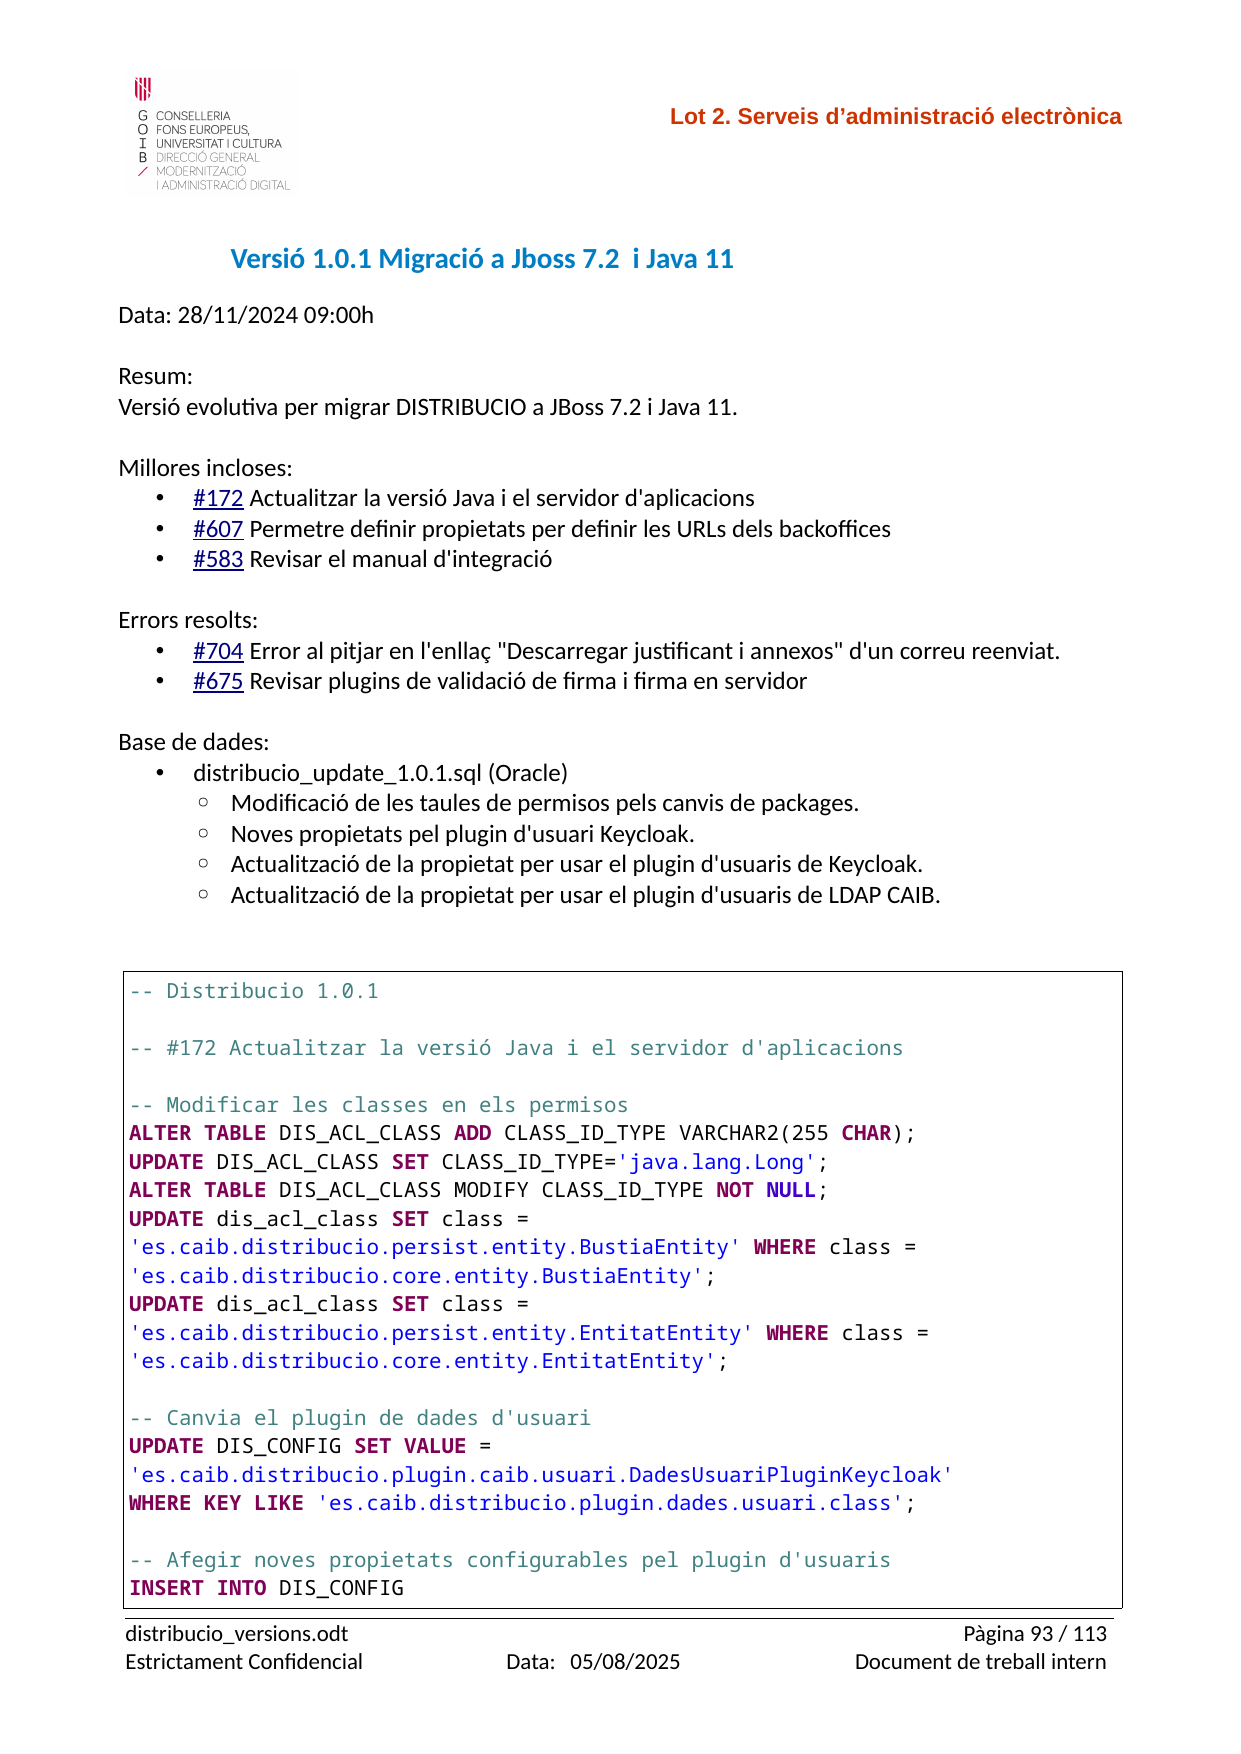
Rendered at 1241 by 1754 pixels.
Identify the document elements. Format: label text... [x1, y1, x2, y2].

text Versió evolutiva per migrar DISTRIBUCIO a JBoss 7.2 i Java 11. [118, 391, 1122, 421]
list #675 Revisar plugins de validació de firma i firma en servidor [156, 665, 1122, 696]
list Noves propietats pel plugin d'usuari Keycloak. [193, 818, 1122, 848]
list #607 Permetre definir propietats per definir les URLs dels backoffices [156, 513, 1122, 543]
text Resum: [118, 360, 1122, 391]
list Actualització de la propietat per usar el plugin d'usuaris de LDAP CAIB. [193, 879, 1122, 909]
subtitle Versió 1.0.1 Migració a Jboss 7.2 i Java 11 [153, 240, 1122, 275]
list #172 Actualitzar la versió Java i el servidor d'aplicacions [156, 482, 1122, 513]
list #583 Revisar el manual d'integració [156, 543, 1122, 574]
text Errors resolts: [118, 604, 1122, 635]
text Data: 28/11/2024 09:00h [118, 299, 1122, 329]
list #704 Error al pitjar en l'enllaç "Descarregar justificant i annexos" d'un correu reenviat. [156, 635, 1122, 665]
list Actualització de la propietat per usar el plugin d'usuaris de Keycloak. [193, 848, 1122, 879]
picture [126, 70, 299, 197]
list Modificació de les taules de permisos pels canvis de packages. [193, 787, 1122, 818]
list distribucio_update_1.0.1.sql (Oracle) [156, 757, 1122, 787]
text Base de dades: [118, 726, 1122, 757]
table_header -- Distribucio 1.0.1 -- #172 Actualitzar la versió Java i el servidor d'aplicacions -- Modificar les classes en els permisos ALTER TABLE DIS_ACL_CLASS ADD CLASS_ID_TYPE VARCHAR2(255 CHAR); UPDATE DIS_ACL_CLASS SET CLASS_ID_TYPE='java.lang.Long'; ALTER TABLE DIS_ACL_CLASS MODIFY CLASS_ID_TYPE NOT NULL; UPDATE dis_acl_class SET class = 'es.caib.distribucio.persist.entity.BustiaEntity' WHERE class = 'es.caib.distribucio.core.entity.BustiaEntity'; UPDATE dis_acl_class SET class = 'es.caib.distribucio.persist.entity.EntitatEntity' WHERE class = 'es.caib.distribucio.core.entity.EntitatEntity'; -- Canvia el plugin de dades d'usuari UPDATE DIS_CONFIG SET VALUE = 'es.caib.distribucio.plugin.caib.usuari.DadesUsuariPluginKeycloak' WHERE KEY LIKE 'es.caib.distribucio.plugin.dades.usuari.class'; -- Afegir noves propietats configurables pel plugin d'usuaris INSERT INTO DIS_CONFIG [124, 972, 1122, 1608]
text Millores incloses: [118, 452, 1122, 482]
